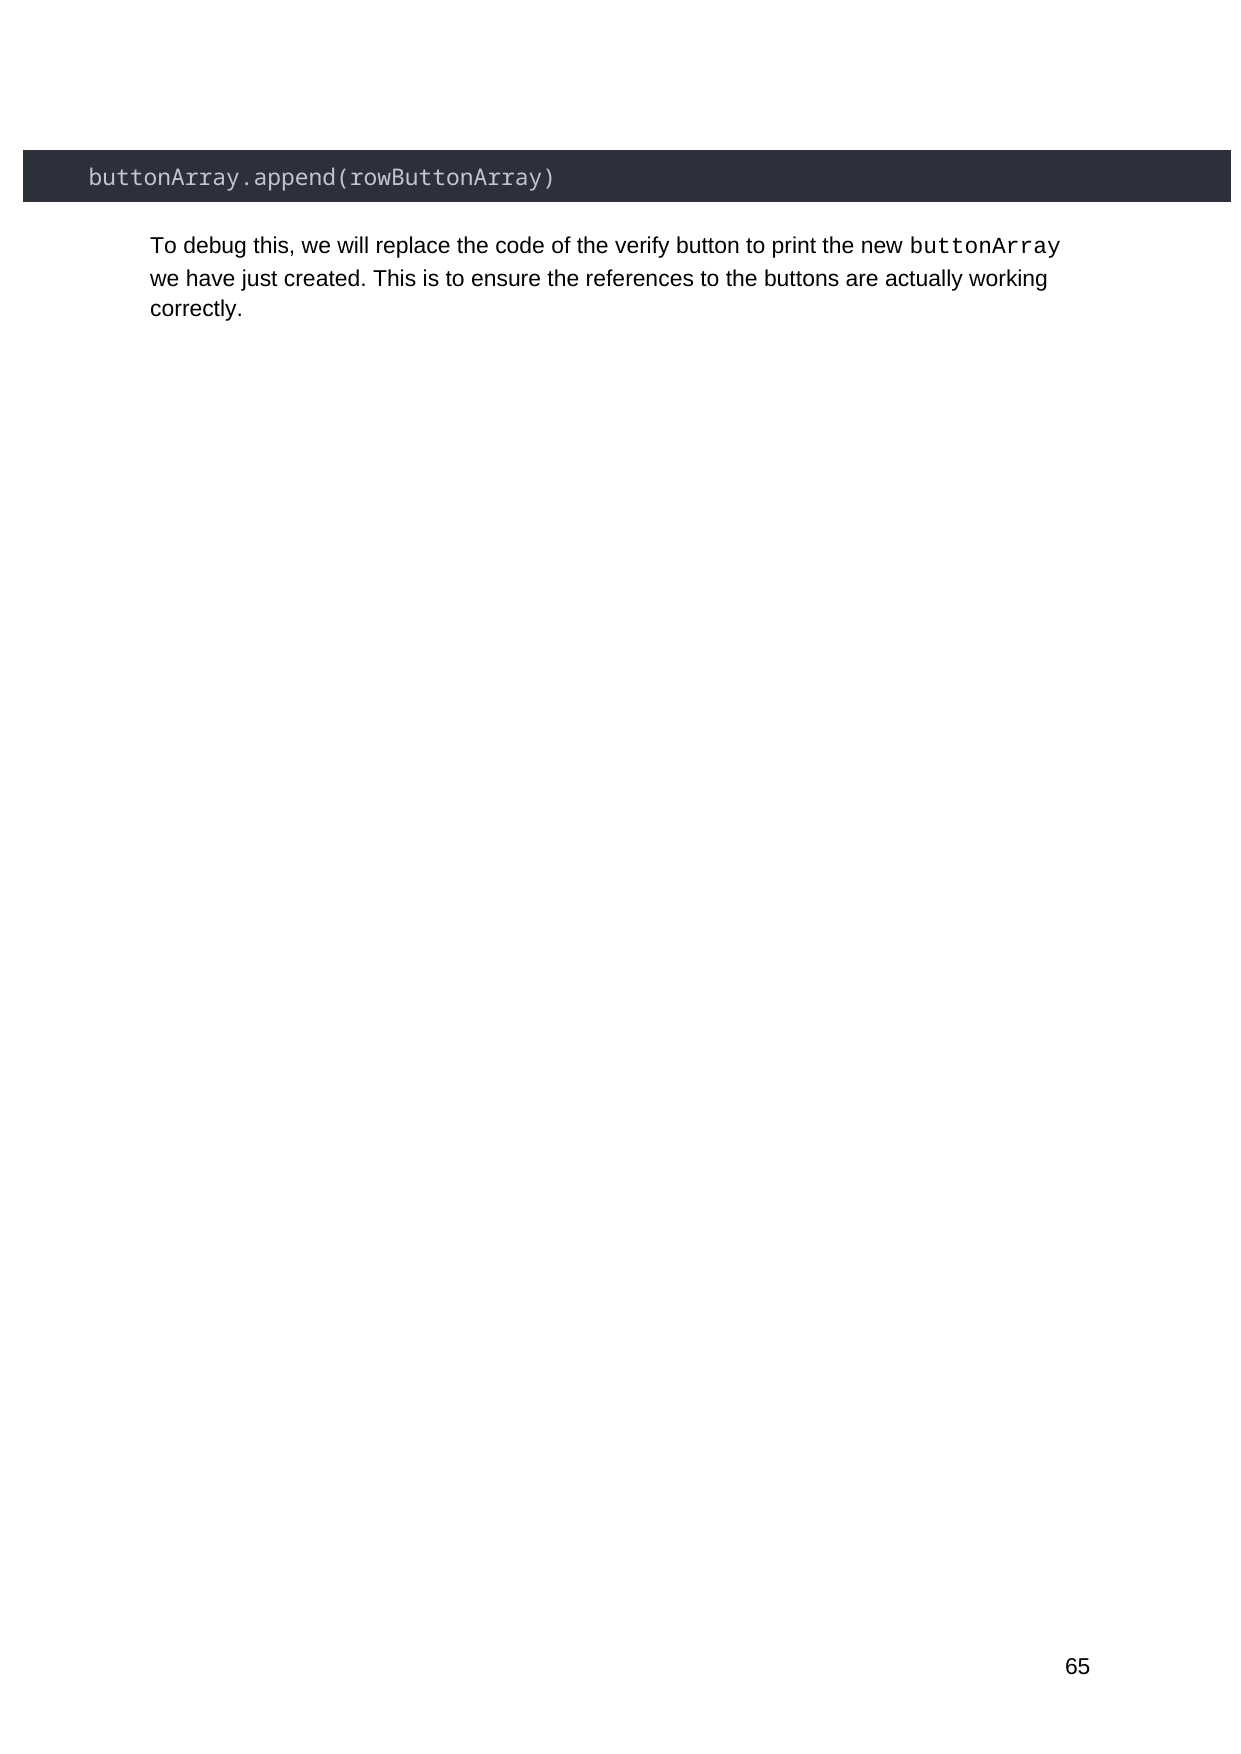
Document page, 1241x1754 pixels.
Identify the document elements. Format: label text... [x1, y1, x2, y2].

text To debug this, we will replace the code of the verify button to print the new buttonArray we have just created. This is to ensure the references to the buttons are actually working correctly. [150, 232, 1090, 321]
table_header buttonArray.append(rowButtonArray) [23, 150, 1231, 202]
